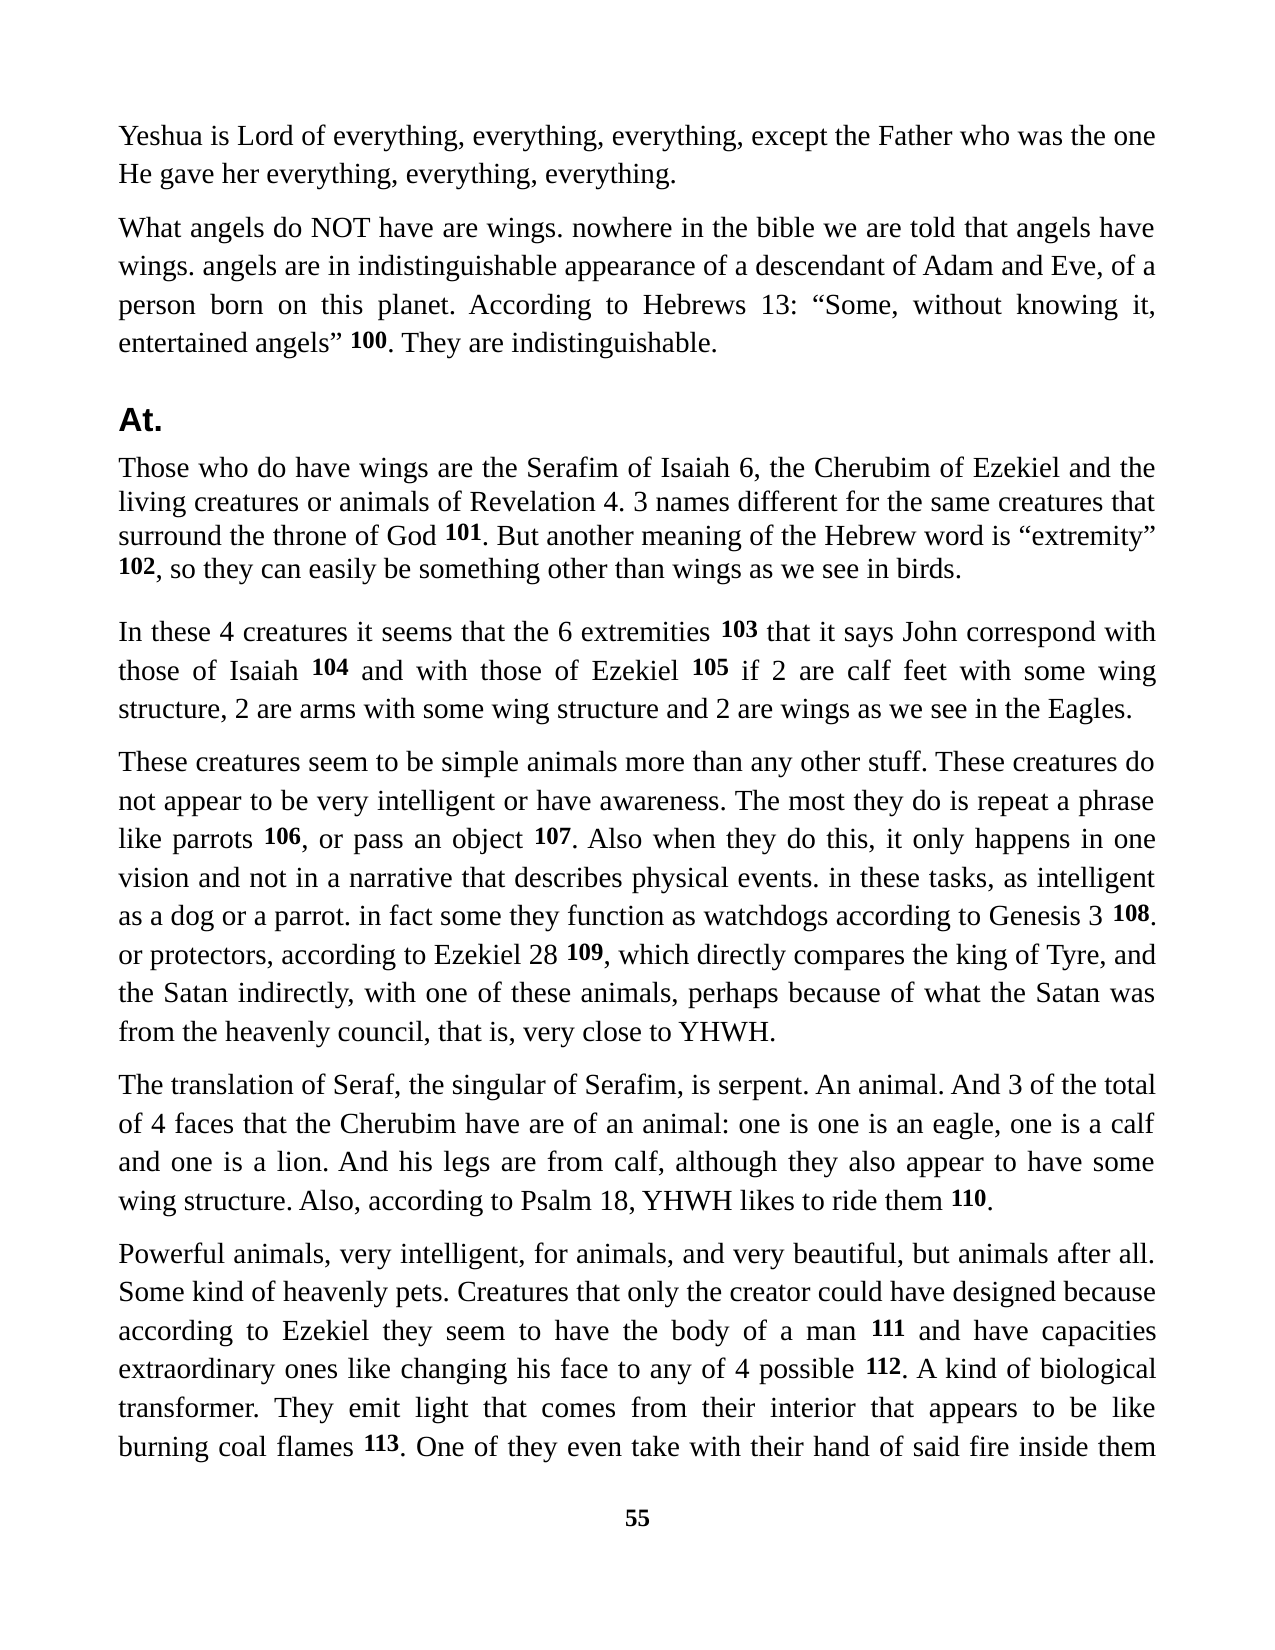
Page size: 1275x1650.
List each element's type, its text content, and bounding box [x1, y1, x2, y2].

text Those who do have wings are the Serafim of Isaiah 6, the Cherubim of Ezekiel and the living creatures or animals of Revelation 4. 3 names different for the same creatures that surround the throne of God . But another meaning of the Hebrew word is “extremity” , so they can easily be something other than wings as we see in birds. [118, 451, 1157, 585]
text The translation of Seraf, the singular of Serafim, is serpent. An animal. And 3 of the total of 4 faces that the Cherubim have are of an animal: one is one is an eagle, one is a calf and one is a lion. And his legs are from calf, although they also appear to have some wing structure. Also, according to Psalm 18, YHWH likes to ride them . [118, 1067, 1157, 1216]
text What angels do NOT have are wings. nowhere in the bible we are told that angels have wings. angels are in indistinguishable appearance of a descendant of Adam and Eve, of a person born on this planet. According to Hebrews 13: “Some, without knowing it, entertained angels” . They are indistinguishable. [118, 210, 1157, 359]
text These creatures seem to be simple animals more than any other stuff. These creatures do not appear to be very intelligent or have awareness. The most they do is repeat a phrase like parrots , or pass an object . Also when they do this, it only happens in one vision and not in a narrative that describes physical events. in these tasks, as intelligent as a dog or a parrot. in fact some they function as watchdogs according to Genesis 3 . or protectors, according to Ezekiel 28 , which directly compares the king of Tyre, and the Satan indirectly, with one of these animals, perhaps because of what the Satan was from the heavenly council, that is, very close to YHWH. [118, 744, 1157, 1048]
text In these 4 creatures it seems that the 6 extremities that it says John correspond with those of Isaiah and with those of Ezekiel if 2 are calf feet with some wing structure, 2 are arms with some wing structure and 2 are wings as we see in the Eagles. [118, 614, 1157, 725]
text Yeshua is Lord of everything, everything, everything, except the Father who was the one He gave her everything, everything, everything. [118, 118, 1157, 190]
subtitle At. [118, 399, 1157, 438]
text Powerful animals, very intelligent, for animals, and very beautiful, but animals after all. Some kind of heavenly pets. Creatures that only the creator could have designed because according to Ezekiel they seem to have the body of a man and have capacities extraordinary ones like changing his face to any of 4 possible . A kind of biological transformer. They emit light that comes from their interior that appears to be like burning coal flames . One of they even take with their hand of said fire inside them [118, 1236, 1157, 1462]
